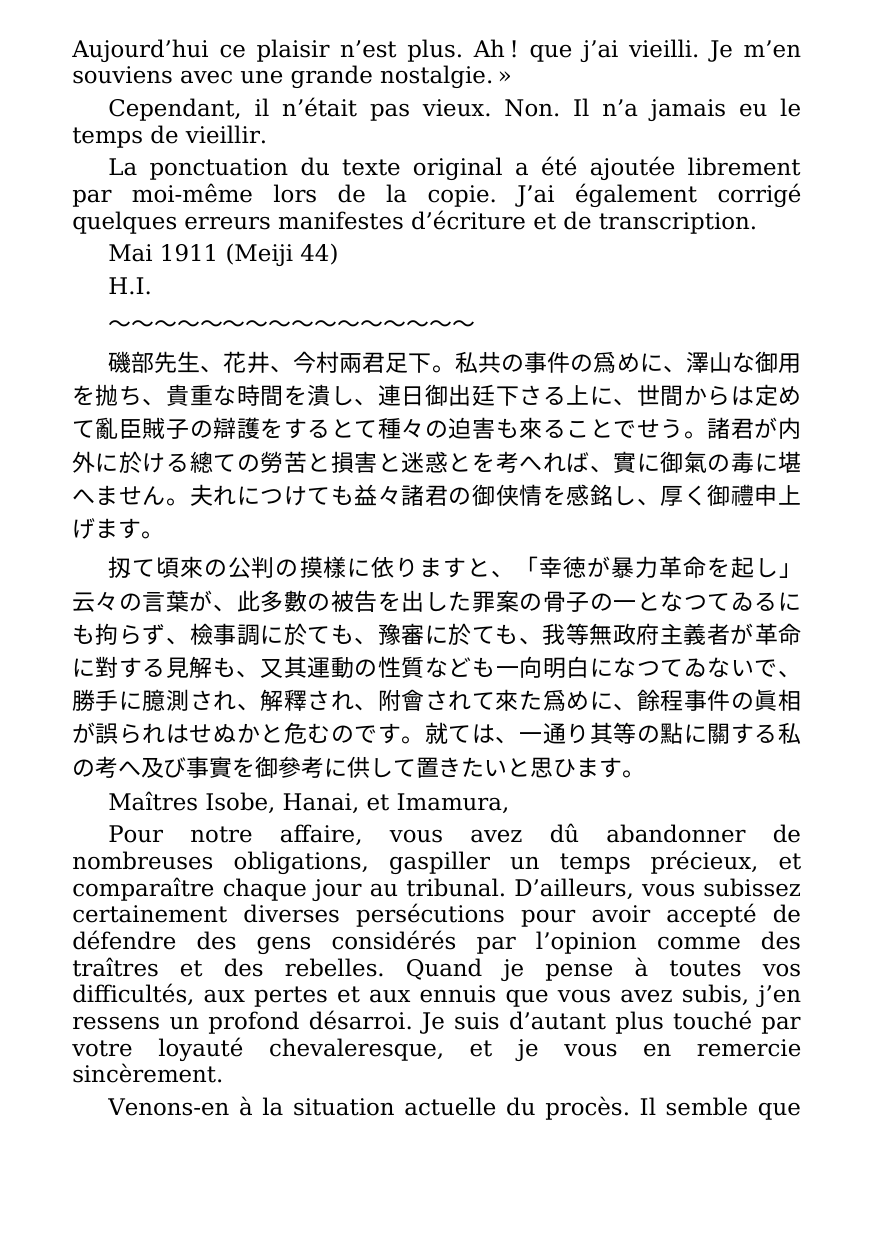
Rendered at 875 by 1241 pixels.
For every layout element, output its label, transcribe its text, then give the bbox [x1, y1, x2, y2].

text ～～～～～～～～～～～～～～～～ [72, 306, 802, 339]
text 磯部先生、花井、今村兩君足下。私共の事件の爲めに、澤山な御用を抛ち、貴重な時間を潰し、連日御出廷下さる上に、世間からは定めて亂臣賊子の辯護をするとて種々の迫害も來ることでせう。諸君が内外に於ける總ての勞苦と損害と迷惑とを考へれば、實に御氣の毒に堪へません。夫れにつけても益々諸君の御侠情を感銘し、厚く御禮申上げます。 [72, 345, 802, 544]
text Aujourd’hui ce plaisir n’est plus. Ah ! que j’ai vieilli. Je m’en souviens avec une grande nostalgie. » [72, 36, 802, 89]
text La ponctuation du texte original a été ajoutée librement par moi-même lors de la copie. J’ai également corrigé quelques erreurs manifestes d’écriture et de transcription. [72, 154, 802, 234]
text 扨て頃來の公判の摸樣に依りますと、「幸徳が暴力革命を起し」云々の言葉が、此多數の被告を出した罪案の骨子の一となつてゐるにも拘らず、檢事調に於ても、豫審に於ても、我等無政府主義者が革命に對する見解も、又其運動の性質なども一向明白になつてゐないで、勝手に臆測され、解釋され、附會されて來た爲めに、餘程事件の眞相が誤られはせぬかと危むのです。就ては、一通り其等の點に關する私の考へ及び事實を御參考に供して置きたいと思ひます。 [72, 550, 802, 783]
text Maîtres Isobe, Hanai, et Imamura, [72, 789, 802, 815]
text Venons-en à la situation actuelle du procès. Il semble que [72, 1094, 802, 1121]
text H.I. [72, 273, 802, 300]
text Pour notre affaire, vous avez dû abandonner de nombreuses obligations, gaspiller un temps précieux, et comparaître chaque jour au tribunal. D’ailleurs, vous subissez certainement diverses persécutions pour avoir accepté de défendre des gens considérés par l’opinion comme des traîtres et des rebelles. Quand je pense à toutes vos difficultés, aux pertes et aux ennuis que vous avez subis, j’en ressens un profond désarroi. Je suis d’autant plus touché par votre loyauté chevaleresque, et je vous en remercie sincèrement. [72, 821, 802, 1088]
text Cependant, il n’était pas vieux. Non. Il n’a jamais eu le temps de vieillir. [72, 95, 802, 149]
text Mai 1911 (Meiji 44) [72, 241, 802, 267]
